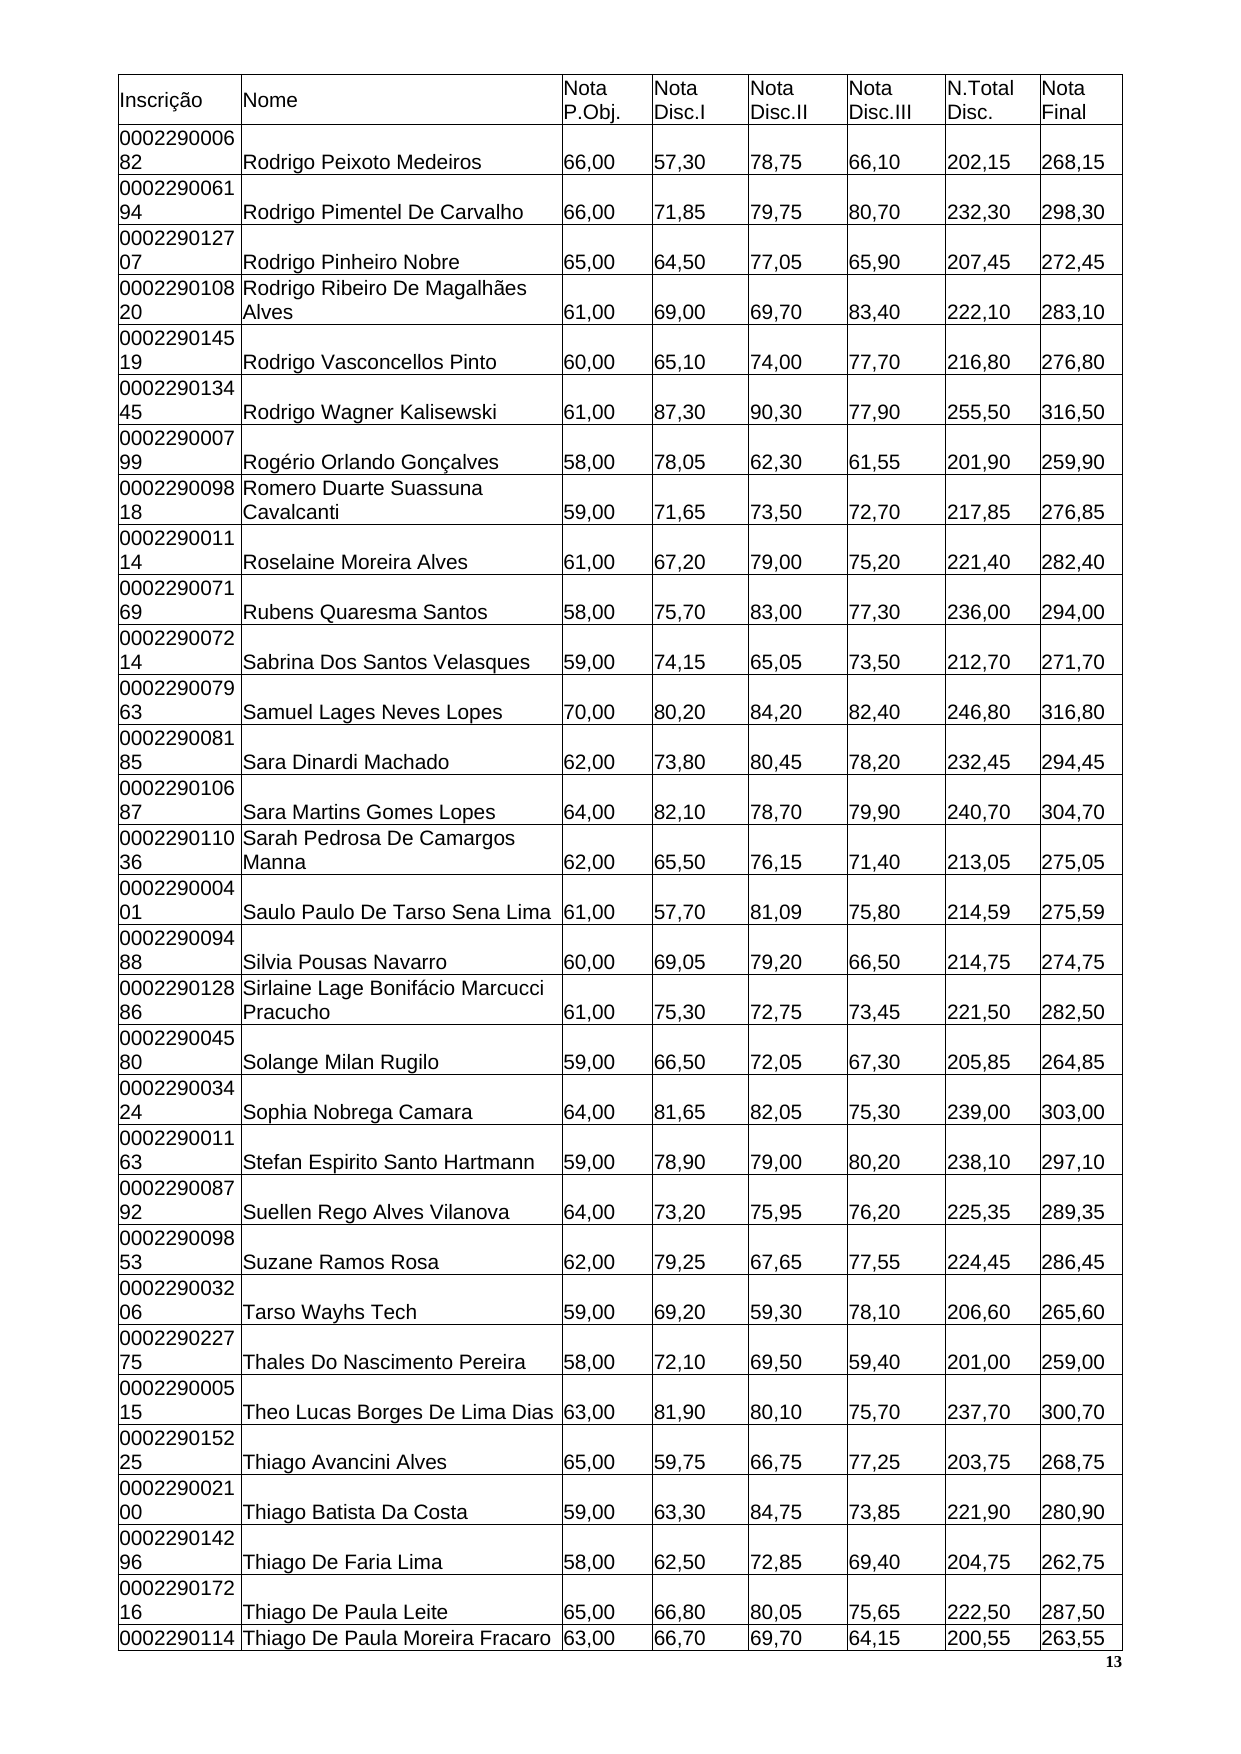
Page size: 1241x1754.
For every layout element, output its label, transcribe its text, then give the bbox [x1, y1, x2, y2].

table_cell 000229012707 [119, 225, 241, 274]
table_cell 000229022775 [119, 1325, 241, 1374]
table_header Nota P.Obj. [563, 75, 652, 124]
table_cell 72,85 [749, 1525, 847, 1574]
table_cell 58,00 [563, 425, 652, 474]
table_cell 201,00 [946, 1325, 1040, 1374]
table_cell 289,35 [1041, 1175, 1122, 1224]
table_cell 297,10 [1041, 1125, 1122, 1174]
table_cell 73,45 [848, 975, 945, 1024]
table_cell 73,20 [653, 1175, 748, 1224]
table_cell Solange Milan Rugilo [242, 1025, 562, 1074]
table_cell 61,00 [563, 275, 652, 324]
table_cell 77,05 [749, 225, 847, 274]
table_cell 275,59 [1041, 875, 1122, 924]
table_cell Thales Do Nascimento Pereira [242, 1325, 562, 1374]
table_cell 63,00 [563, 1375, 652, 1424]
table_cell 69,05 [653, 925, 748, 974]
table_cell 000229010820 [119, 275, 241, 324]
table_cell 71,85 [653, 175, 748, 224]
table_cell 65,00 [563, 1425, 652, 1474]
table_cell 61,00 [563, 875, 652, 924]
table_cell Rodrigo Wagner Kalisewski [242, 375, 562, 424]
table_cell 69,70 [749, 275, 847, 324]
table_cell 80,45 [749, 725, 847, 774]
table_cell 200,55 [946, 1625, 1040, 1650]
table_cell 212,70 [946, 625, 1040, 674]
table_cell 286,45 [1041, 1225, 1122, 1274]
table_cell 78,20 [848, 725, 945, 774]
table_cell 66,50 [653, 1025, 748, 1074]
table_cell 221,40 [946, 525, 1040, 574]
table_cell 84,75 [749, 1475, 847, 1524]
table_cell 58,00 [563, 575, 652, 624]
table_cell 60,00 [563, 925, 652, 974]
table_cell 72,10 [653, 1325, 748, 1374]
table_cell 69,00 [653, 275, 748, 324]
table_cell Sarah Pedrosa De Camargos Manna [242, 825, 562, 874]
table_cell 82,10 [653, 775, 748, 824]
table_cell 69,20 [653, 1275, 748, 1324]
table_cell 77,55 [848, 1225, 945, 1274]
table_cell 216,80 [946, 325, 1040, 374]
table_cell 84,20 [749, 675, 847, 724]
table_cell 72,75 [749, 975, 847, 1024]
table_cell 73,85 [848, 1475, 945, 1524]
table_cell 75,80 [848, 875, 945, 924]
table_cell Sabrina Dos Santos Velasques [242, 625, 562, 674]
table_cell 000229009853 [119, 1225, 241, 1274]
table_cell 000229009488 [119, 925, 241, 974]
table_cell Rubens Quaresma Santos [242, 575, 562, 624]
table_cell 224,45 [946, 1225, 1040, 1274]
table_cell 58,00 [563, 1525, 652, 1574]
table_cell 74,00 [749, 325, 847, 374]
table_cell 62,00 [563, 1225, 652, 1274]
table_cell 75,65 [848, 1575, 945, 1624]
table_cell 82,40 [848, 675, 945, 724]
table_cell 65,50 [653, 825, 748, 874]
table_cell 67,30 [848, 1025, 945, 1074]
table_cell 000229012886 [119, 975, 241, 1024]
table_cell 206,60 [946, 1275, 1040, 1324]
table_cell Thiago De Paula Leite [242, 1575, 562, 1624]
table_cell 203,75 [946, 1425, 1040, 1474]
table_cell 217,85 [946, 475, 1040, 524]
table_cell 282,40 [1041, 525, 1122, 574]
table_cell Rodrigo Peixoto Medeiros [242, 125, 562, 174]
table_cell 000229003206 [119, 1275, 241, 1324]
table_cell 232,30 [946, 175, 1040, 224]
table_cell 78,70 [749, 775, 847, 824]
table_cell Romero Duarte Suassuna Cavalcanti [242, 475, 562, 524]
table_cell 57,30 [653, 125, 748, 174]
table_cell 246,80 [946, 675, 1040, 724]
table_cell 76,15 [749, 825, 847, 874]
table_cell 000229011036 [119, 825, 241, 874]
table_cell 298,30 [1041, 175, 1122, 224]
table_cell 222,10 [946, 275, 1040, 324]
table_cell 205,85 [946, 1025, 1040, 1074]
table_cell 82,05 [749, 1075, 847, 1124]
table_cell 71,65 [653, 475, 748, 524]
table_cell Rodrigo Pinheiro Nobre [242, 225, 562, 274]
table_cell 83,40 [848, 275, 945, 324]
table_cell 65,05 [749, 625, 847, 674]
table_cell 70,00 [563, 675, 652, 724]
table_cell 000229009818 [119, 475, 241, 524]
table_cell 65,00 [563, 225, 652, 274]
table_cell 69,70 [749, 1625, 847, 1650]
table_cell 316,50 [1041, 375, 1122, 424]
table_cell 80,20 [653, 675, 748, 724]
table_cell 77,30 [848, 575, 945, 624]
table_cell Tarso Wayhs Tech [242, 1275, 562, 1324]
table_cell 316,80 [1041, 675, 1122, 724]
table_cell 62,30 [749, 425, 847, 474]
table_cell 213,05 [946, 825, 1040, 874]
table_cell Rodrigo Pimentel De Carvalho [242, 175, 562, 224]
table_cell 65,90 [848, 225, 945, 274]
table_cell 64,15 [848, 1625, 945, 1650]
table_cell 73,50 [848, 625, 945, 674]
table_cell 75,20 [848, 525, 945, 574]
table_cell 77,70 [848, 325, 945, 374]
table_header Nota Disc.I [653, 75, 748, 124]
table_cell 76,20 [848, 1175, 945, 1224]
table_cell 268,15 [1041, 125, 1122, 174]
table_cell 204,75 [946, 1525, 1040, 1574]
table_cell Samuel Lages Neves Lopes [242, 675, 562, 724]
table_cell 000229007963 [119, 675, 241, 724]
table_cell 62,00 [563, 725, 652, 774]
table_cell 81,90 [653, 1375, 748, 1424]
table_cell 0002290114 [119, 1625, 241, 1650]
table_cell 75,70 [653, 575, 748, 624]
table_cell 65,10 [653, 325, 748, 374]
table_cell 83,00 [749, 575, 847, 624]
table_cell 64,50 [653, 225, 748, 274]
table_cell 75,30 [653, 975, 748, 1024]
table_cell Saulo Paulo De Tarso Sena Lima [242, 875, 562, 924]
table_cell 61,00 [563, 525, 652, 574]
table_cell 272,45 [1041, 225, 1122, 274]
table_cell 59,00 [563, 475, 652, 524]
table_cell 73,50 [749, 475, 847, 524]
table_cell 66,00 [563, 125, 652, 174]
table_cell Theo Lucas Borges De Lima Dias [242, 1375, 562, 1424]
table_cell 66,75 [749, 1425, 847, 1474]
table_cell 221,90 [946, 1475, 1040, 1524]
table_cell 59,00 [563, 1125, 652, 1174]
table_cell 000229000682 [119, 125, 241, 174]
table_cell 59,40 [848, 1325, 945, 1374]
table_cell 63,30 [653, 1475, 748, 1524]
table_cell 79,00 [749, 1125, 847, 1174]
table_cell 80,70 [848, 175, 945, 224]
table_cell 232,45 [946, 725, 1040, 774]
table_cell 66,70 [653, 1625, 748, 1650]
table_cell 287,50 [1041, 1575, 1122, 1624]
table_cell Rodrigo Vasconcellos Pinto [242, 325, 562, 374]
table_cell 79,20 [749, 925, 847, 974]
table_cell 237,70 [946, 1375, 1040, 1424]
table_cell 66,00 [563, 175, 652, 224]
table_cell 62,50 [653, 1525, 748, 1574]
table_cell 77,25 [848, 1425, 945, 1474]
table_cell 59,00 [563, 1275, 652, 1324]
table_cell 81,65 [653, 1075, 748, 1124]
table_cell Sara Martins Gomes Lopes [242, 775, 562, 824]
table_cell 79,90 [848, 775, 945, 824]
table_cell 71,40 [848, 825, 945, 874]
table_cell 61,00 [563, 375, 652, 424]
table_cell 283,10 [1041, 275, 1122, 324]
table_cell 222,50 [946, 1575, 1040, 1624]
table_cell 236,00 [946, 575, 1040, 624]
table_cell Sirlaine Lage Bonifácio Marcucci Pracucho [242, 975, 562, 1024]
table_header Nota Disc.III [848, 75, 945, 124]
table_cell 000229001114 [119, 525, 241, 574]
table_cell 274,75 [1041, 925, 1122, 974]
table_cell 80,05 [749, 1575, 847, 1624]
table_cell 000229010687 [119, 775, 241, 824]
table_cell 202,15 [946, 125, 1040, 174]
table_cell 74,15 [653, 625, 748, 674]
table_cell 59,00 [563, 1025, 652, 1074]
table_cell 000229017216 [119, 1575, 241, 1624]
table_cell 000229013445 [119, 375, 241, 424]
table_cell Thiago Batista Da Costa [242, 1475, 562, 1524]
table_cell 64,00 [563, 1075, 652, 1124]
table_cell 66,50 [848, 925, 945, 974]
table_cell 239,00 [946, 1075, 1040, 1124]
table_cell 69,50 [749, 1325, 847, 1374]
table_cell Silvia Pousas Navarro [242, 925, 562, 974]
table_cell 271,70 [1041, 625, 1122, 674]
table_cell 275,05 [1041, 825, 1122, 874]
table_cell 294,00 [1041, 575, 1122, 624]
table_cell 69,40 [848, 1525, 945, 1574]
table_cell Suzane Ramos Rosa [242, 1225, 562, 1274]
table_cell 62,00 [563, 825, 652, 874]
table_cell 280,90 [1041, 1475, 1122, 1524]
table_cell 63,00 [563, 1625, 652, 1650]
table_cell 78,10 [848, 1275, 945, 1324]
table_cell 240,70 [946, 775, 1040, 824]
table_cell 75,95 [749, 1175, 847, 1224]
table_cell 000229002100 [119, 1475, 241, 1524]
table_cell 276,85 [1041, 475, 1122, 524]
table_cell 78,90 [653, 1125, 748, 1174]
table_cell 78,75 [749, 125, 847, 174]
table_cell 77,90 [848, 375, 945, 424]
table_cell 000229006194 [119, 175, 241, 224]
table_cell 57,70 [653, 875, 748, 924]
table_cell 59,00 [563, 625, 652, 674]
table_cell 59,00 [563, 1475, 652, 1524]
table_cell 000229004580 [119, 1025, 241, 1074]
table_cell 64,00 [563, 775, 652, 824]
table_cell Sara Dinardi Machado [242, 725, 562, 774]
table_cell 78,05 [653, 425, 748, 474]
table_cell 207,45 [946, 225, 1040, 274]
table_cell 61,55 [848, 425, 945, 474]
table_header Nome [242, 75, 562, 124]
table_cell 80,20 [848, 1125, 945, 1174]
table_cell 87,30 [653, 375, 748, 424]
table_cell 67,20 [653, 525, 748, 574]
table_cell 80,10 [749, 1375, 847, 1424]
table_cell 276,80 [1041, 325, 1122, 374]
table_cell 000229007169 [119, 575, 241, 624]
table_cell 72,70 [848, 475, 945, 524]
table_cell Suellen Rego Alves Vilanova [242, 1175, 562, 1224]
table_cell 90,30 [749, 375, 847, 424]
table_cell Rodrigo Ribeiro De Magalhães Alves [242, 275, 562, 324]
table_cell Roselaine Moreira Alves [242, 525, 562, 574]
table_cell 61,00 [563, 975, 652, 1024]
table_cell 262,75 [1041, 1525, 1122, 1574]
table_cell 65,00 [563, 1575, 652, 1624]
table_cell 58,00 [563, 1325, 652, 1374]
table_cell 000229014519 [119, 325, 241, 374]
table_cell 75,30 [848, 1075, 945, 1124]
table_cell 294,45 [1041, 725, 1122, 774]
table_cell 304,70 [1041, 775, 1122, 824]
table_cell Thiago Avancini Alves [242, 1425, 562, 1474]
table_cell 255,50 [946, 375, 1040, 424]
table_cell 73,80 [653, 725, 748, 774]
table_cell 201,90 [946, 425, 1040, 474]
table_cell 221,50 [946, 975, 1040, 1024]
table_cell 64,00 [563, 1175, 652, 1224]
table_header Inscrição [119, 75, 241, 124]
table_cell 259,90 [1041, 425, 1122, 474]
table_cell 79,25 [653, 1225, 748, 1274]
table_cell 259,00 [1041, 1325, 1122, 1374]
table_header Nota Disc.II [749, 75, 847, 124]
table_cell 300,70 [1041, 1375, 1122, 1424]
table_cell 66,10 [848, 125, 945, 174]
table_header Nota Final [1041, 75, 1122, 124]
table_cell 264,85 [1041, 1025, 1122, 1074]
table_cell 000229003424 [119, 1075, 241, 1124]
table_cell 225,35 [946, 1175, 1040, 1224]
table_cell 214,59 [946, 875, 1040, 924]
table_cell 000229008792 [119, 1175, 241, 1224]
table_header N.Total Disc. [946, 75, 1040, 124]
table_cell Thiago De Paula Moreira Fracaro [242, 1625, 562, 1650]
table_cell 59,30 [749, 1275, 847, 1324]
table_cell 000229008185 [119, 725, 241, 774]
table_cell 303,00 [1041, 1075, 1122, 1124]
table_cell 59,75 [653, 1425, 748, 1474]
table_cell 263,55 [1041, 1625, 1122, 1650]
table_cell 238,10 [946, 1125, 1040, 1174]
table_cell 282,50 [1041, 975, 1122, 1024]
table_cell 000229000515 [119, 1375, 241, 1424]
table_cell 000229000799 [119, 425, 241, 474]
table_cell Sophia Nobrega Camara [242, 1075, 562, 1124]
table_cell 000229000401 [119, 875, 241, 924]
table_cell 75,70 [848, 1375, 945, 1424]
table_cell Stefan Espirito Santo Hartmann [242, 1125, 562, 1174]
table_cell 72,05 [749, 1025, 847, 1074]
table_cell 000229014296 [119, 1525, 241, 1574]
table_cell 79,00 [749, 525, 847, 574]
table_cell 67,65 [749, 1225, 847, 1274]
table_cell 214,75 [946, 925, 1040, 974]
table_cell 79,75 [749, 175, 847, 224]
table_cell 265,60 [1041, 1275, 1122, 1324]
table_cell Thiago De Faria Lima [242, 1525, 562, 1574]
table_cell 268,75 [1041, 1425, 1122, 1474]
table_cell Rogério Orlando Gonçalves [242, 425, 562, 474]
table_cell 81,09 [749, 875, 847, 924]
table_cell 66,80 [653, 1575, 748, 1624]
table_cell 60,00 [563, 325, 652, 374]
table_cell 000229015225 [119, 1425, 241, 1474]
table_cell 000229001163 [119, 1125, 241, 1174]
table_cell 000229007214 [119, 625, 241, 674]
